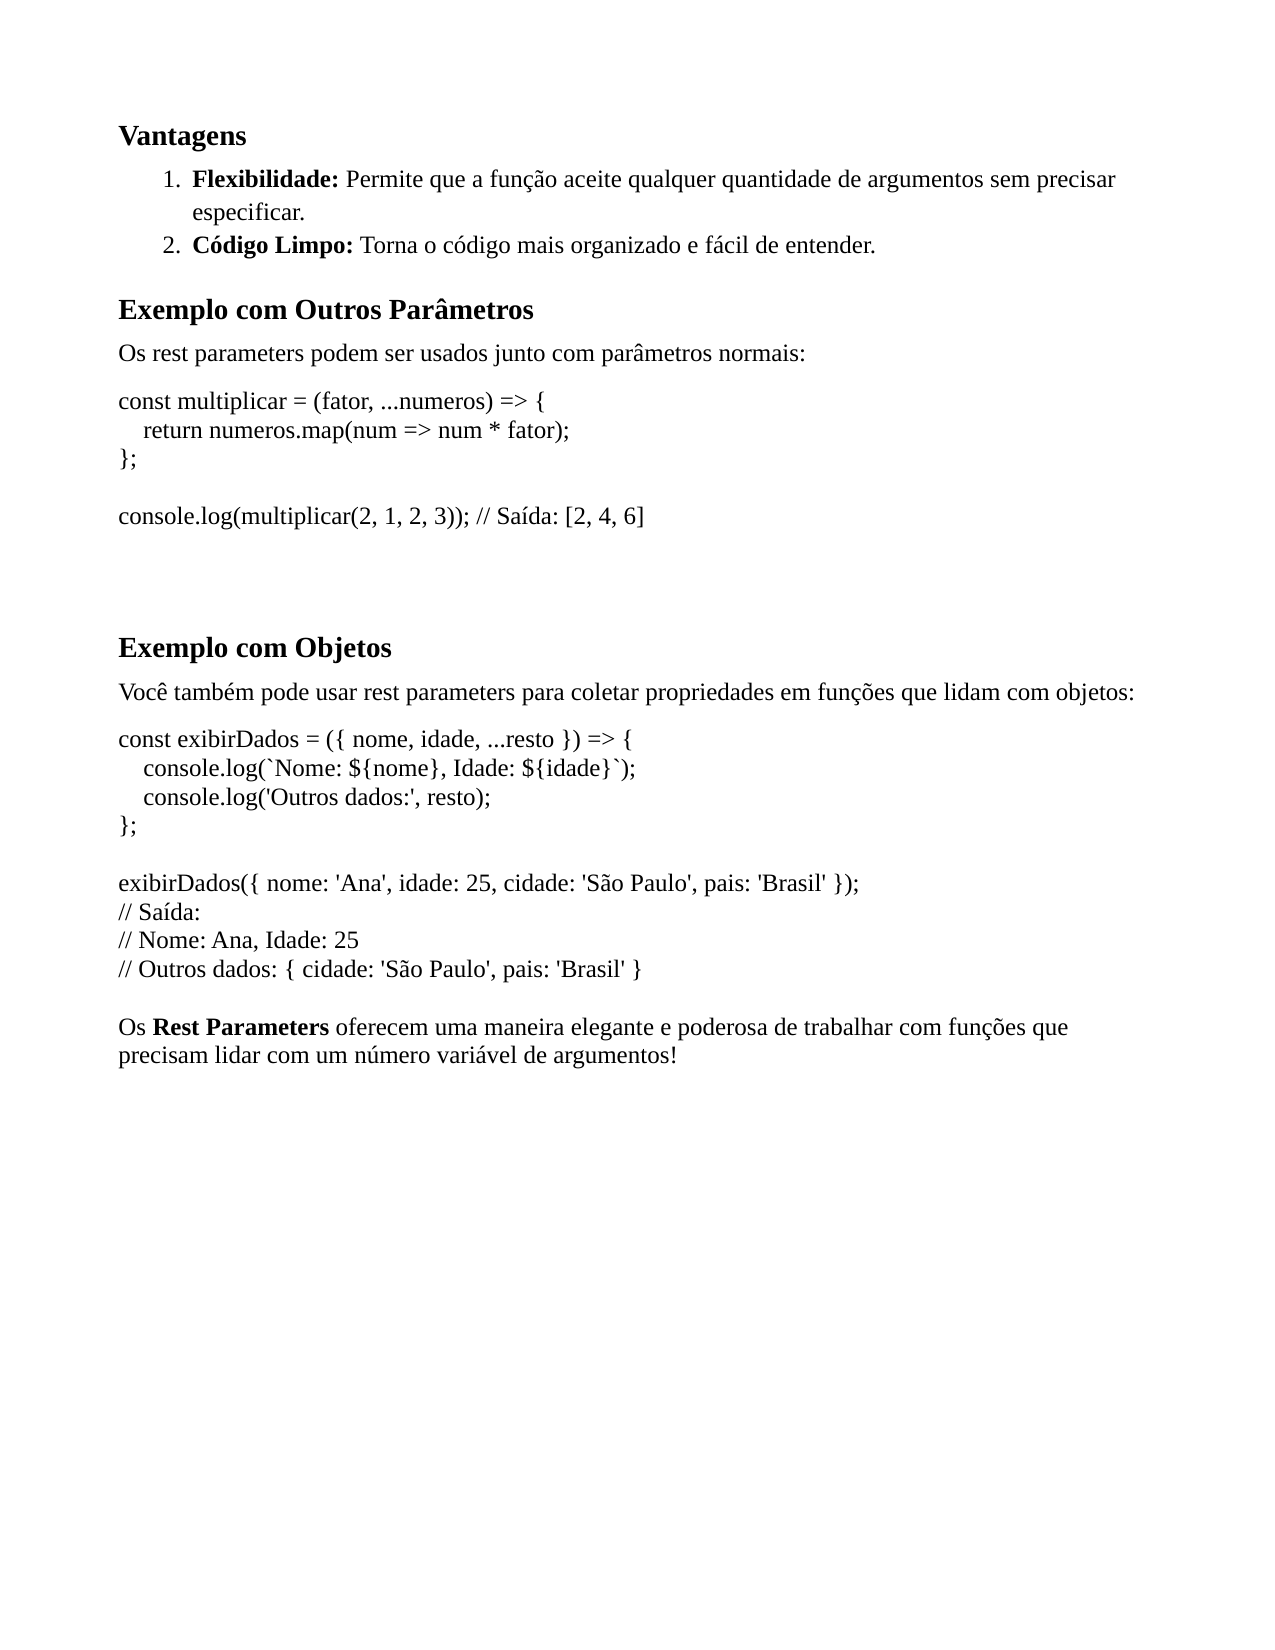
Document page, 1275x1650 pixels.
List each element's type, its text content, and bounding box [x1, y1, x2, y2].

text }; [118, 443, 1157, 472]
text Os rest parameters podem ser usados junto com parâmetros normais: [118, 338, 1157, 367]
subtitle Exemplo com Objetos [118, 631, 1157, 664]
text console.log(multiplicar(2, 1, 2, 3)); // Saída: [2, 4, 6] [118, 501, 1157, 530]
text // Nome: Ana, Idade: 25 [118, 926, 1157, 954]
text console.log('Outros dados:', resto); [118, 782, 1157, 811]
text const exibirDados = ({ nome, idade, ...resto }) => { [118, 724, 1157, 753]
text const multiplicar = (fator, ...numeros) => { [118, 386, 1157, 415]
list Código Limpo: Torna o código mais organizado e fácil de entender. [162, 230, 1157, 259]
text // Outros dados: { cidade: 'São Paulo', pais: 'Brasil' } [118, 954, 1157, 983]
text Os Rest Parameters oferecem uma maneira elegante e poderosa de trabalhar com funções que precisam lidar com um número variável de argumentos! [118, 1012, 1157, 1069]
text return numeros.map(num => num * fator); [118, 415, 1157, 443]
list Flexibilidade: Permite que a função aceite qualquer quantidade de argumentos sem precisar especificar. [162, 164, 1157, 226]
subtitle Exemplo com Outros Parâmetros [118, 292, 1157, 326]
text exibirDados({ nome: 'Ana', idade: 25, cidade: 'São Paulo', pais: 'Brasil' }); [118, 868, 1157, 897]
text // Saída: [118, 897, 1157, 926]
text console.log(`Nome: ${nome}, Idade: ${idade}`); [118, 753, 1157, 782]
text Você também pode usar rest parameters para coletar propriedades em funções que lidam com objetos: [118, 677, 1157, 705]
subtitle Vantagens [118, 118, 1157, 152]
text }; [118, 811, 1157, 839]
